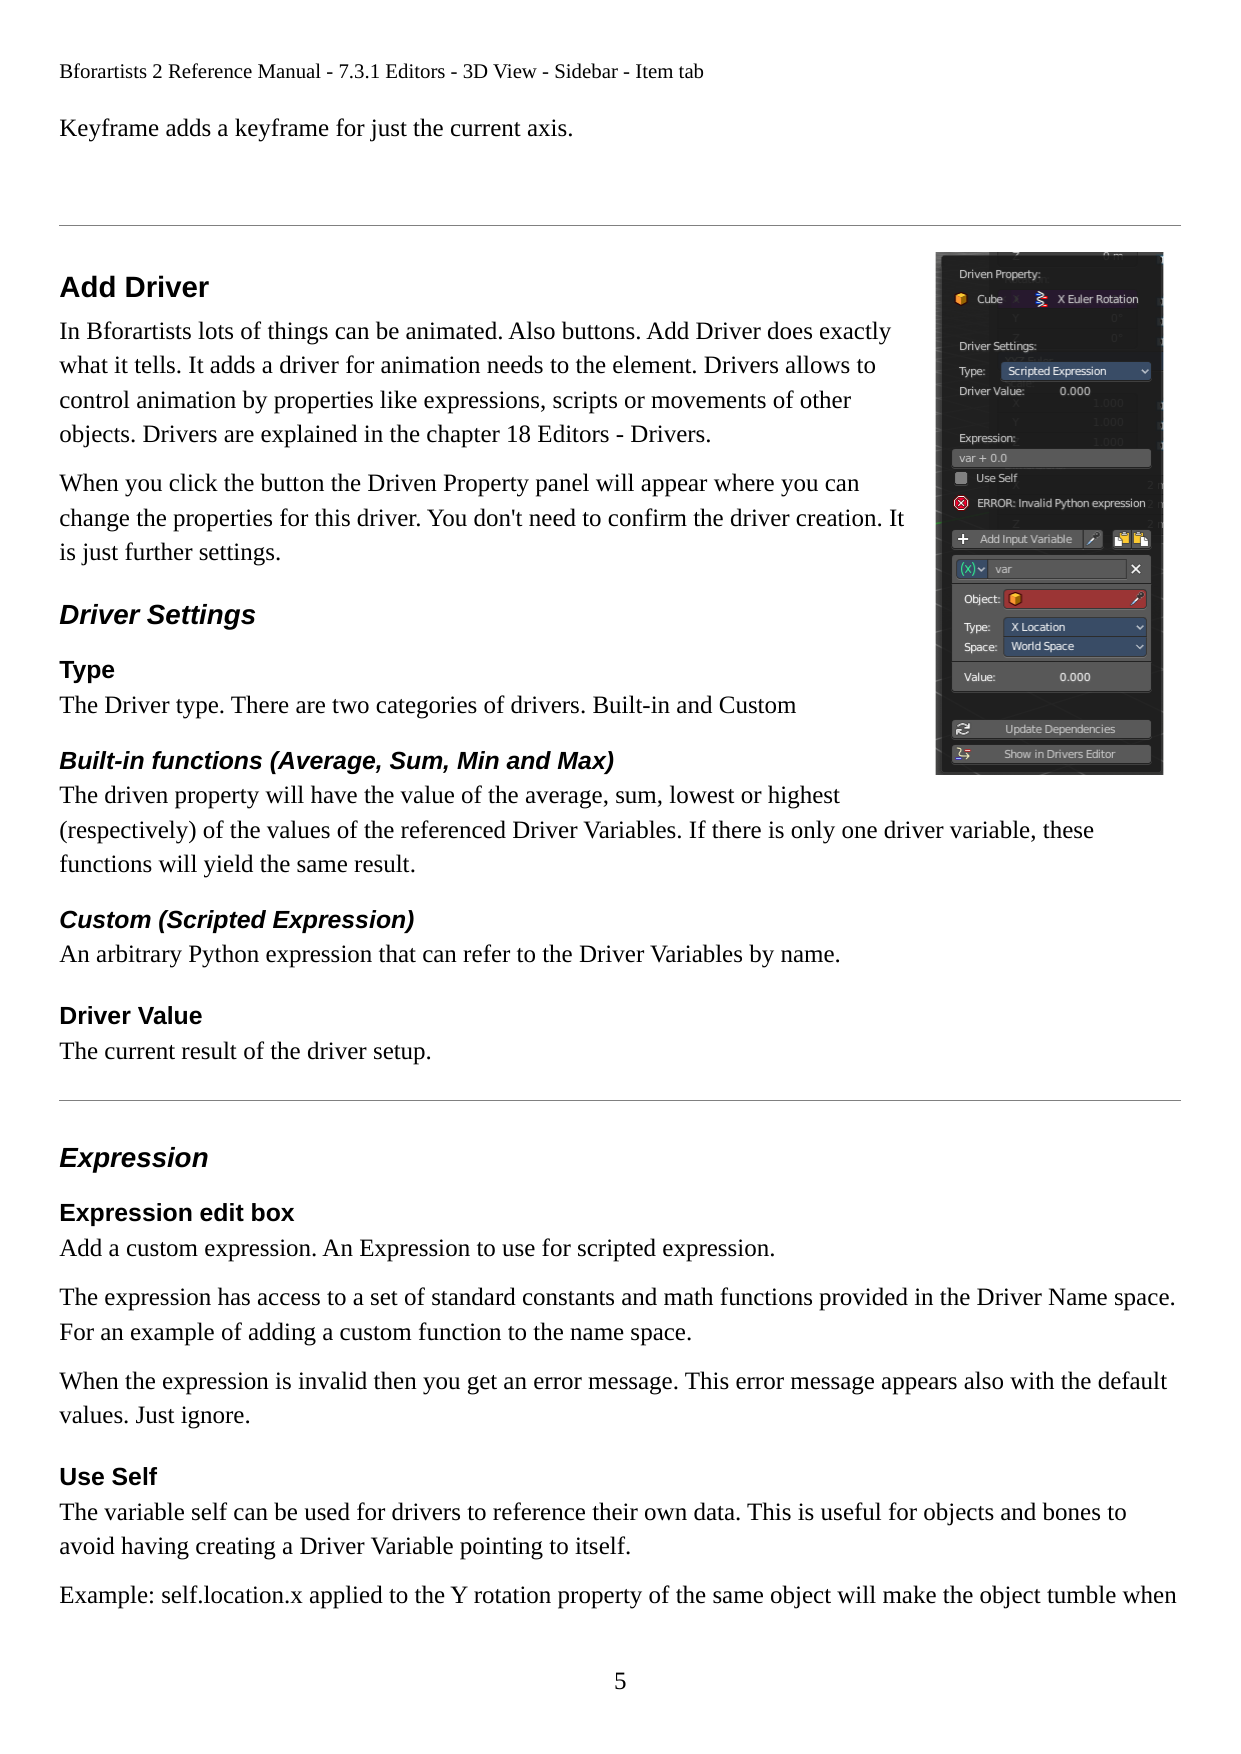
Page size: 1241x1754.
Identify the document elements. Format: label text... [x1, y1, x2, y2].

text The variable self can be used for drivers to reference their own data. This is useful for objects and bones to avoid having creating a Driver Variable pointing to itself. [59, 1497, 1181, 1560]
text An arbitrary Python expression that can refer to the Driver Variables by name. [59, 939, 1181, 968]
subtitle Use Self [59, 1462, 1181, 1491]
text The current result of the driver setup. [59, 1036, 1181, 1065]
picture [935, 252, 1164, 775]
text When you click the button the Driven Property panel will appear where you can change the properties for this driver. You don't need to confirm the driver creation. It is just further settings. [59, 468, 935, 566]
text When the expression is invalid then you get an error message. This error message appears also with the default values. Just ignore. [59, 1366, 1181, 1429]
text Keyframe adds a keyframe for just the current axis. [59, 113, 1181, 141]
subtitle Type [59, 656, 935, 684]
text The expression has access to a set of standard constants and math functions provided in the Driver Name space. For an example of adding a custom function to the name space. [59, 1282, 1181, 1346]
subtitle Custom (Scripted Expression) [59, 905, 1181, 933]
subtitle [1164, 599, 1181, 631]
subtitle [1164, 269, 1181, 303]
subtitle Built-in functions (Average, Sum, Min and Max) [59, 746, 935, 774]
subtitle Expression [59, 1142, 1181, 1173]
text In Bforartists lots of things can be animated. Also buttons. Add Driver does exactly what it tells. It adds a driver for animation needs to the element. Drivers allows to control animation by properties like expressions, scripts or movements of other objects. Drivers are explained in the chapter 18 Editors - Drivers. [59, 316, 935, 448]
text Example: self.location.x applied to the Y rotation property of the same object will make the object tumble when [59, 1580, 1181, 1609]
subtitle [1164, 656, 1181, 684]
subtitle Add Driver [59, 269, 935, 303]
subtitle Expression edit box [59, 1198, 1181, 1227]
text The Driver type. There are two categories of drivers. Built-in and Custom [59, 690, 935, 719]
subtitle Driver Settings [59, 599, 935, 631]
text The driven property will have the value of the average, sum, lowest or highest (respectively) of the values of the referenced Driver Variables. If there is only one driver variable, these functions will yield the same result. [59, 781, 1181, 878]
text Add a custom expression. An Expression to use for scripted expression. [59, 1233, 1181, 1262]
subtitle Driver Value [59, 1001, 1181, 1030]
